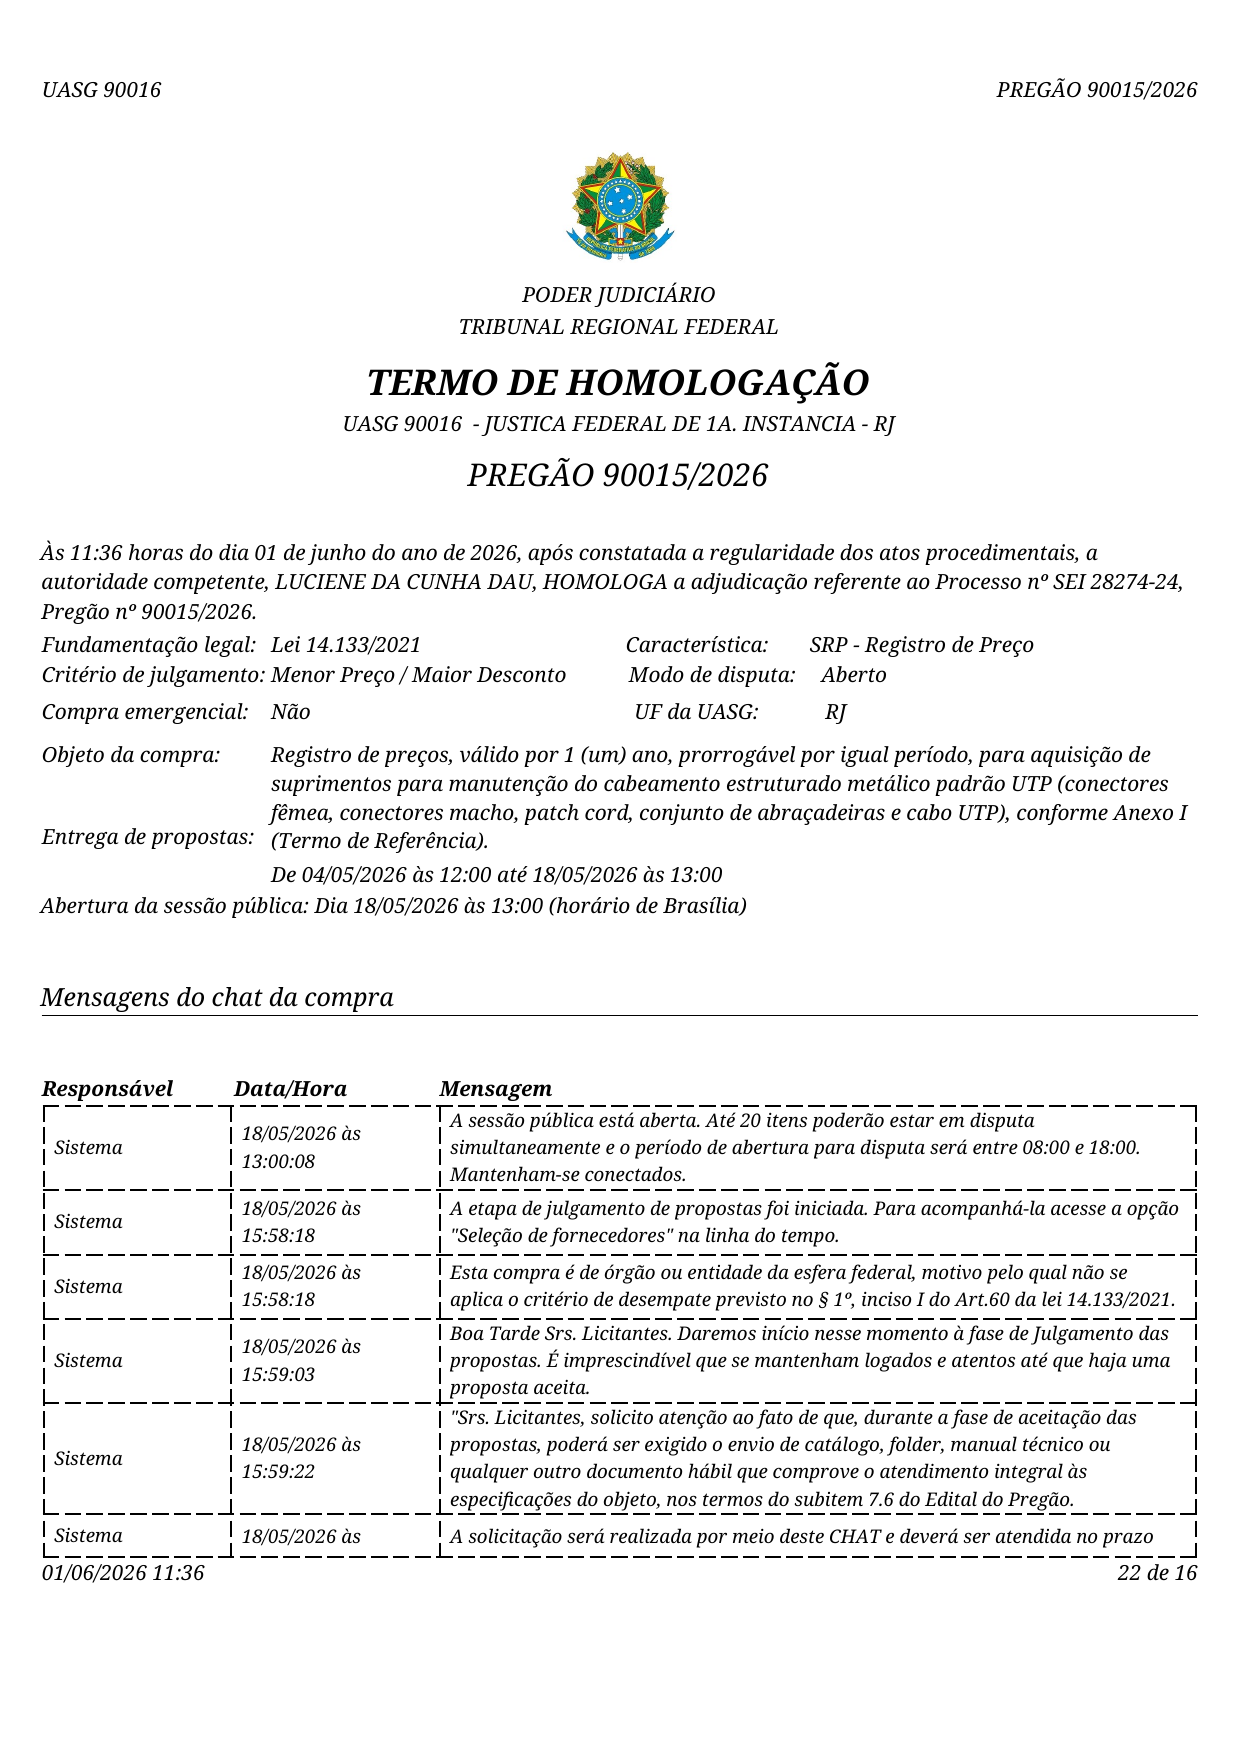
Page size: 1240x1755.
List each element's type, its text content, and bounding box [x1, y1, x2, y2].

table_cell Não UF da UASG: RJ Registro de preços, válido por 1 (um) ano, prorrogável por igual período, para aquisição de suprimentos para manutenção do cabeamento estruturado metálico padrão UTP (conectores fêmea, conectores macho, patch cord, conjunto de abraçadeiras e cabo UTP), conforme Anexo I (Termo de Referência). De 04/05/2026 às 12:00 até 18/05/2026 às 13:00 [271, 698, 1193, 891]
table_cell Sistema [44, 1189, 231, 1253]
table_cell Boa Tarde Srs. Licitantes. Daremos início nesse momento à fase de Julgamento das propostas. É imprescindível que se mantenham logados e atentos até que haja uma proposta aceita. [440, 1318, 1196, 1402]
table_header Lei 14.133/2021 Característica: SRP - Registro de Preço [271, 630, 1193, 660]
table_cell "Srs. Licitantes, solicito atenção ao fato de que, durante a fase de aceitação das propostas, poderá ser exigido o envio de catálogo, folder, manual técnico ou qualquer outro documento hábil que comprove o atendimento integral às especificações do objeto, nos termos do subitem 7.6 do Edital do Pregão. [440, 1402, 1196, 1513]
text Responsável Data/Hora Mensagem [42, 1074, 1200, 1103]
table_cell Sistema [44, 1254, 231, 1318]
table_cell Sistema [44, 1402, 231, 1513]
table_cell 18/05/2026 às 15:58:18 [231, 1254, 439, 1318]
table_cell Compra emergencial: Objeto da compra: Entrega de propostas: [42, 698, 271, 891]
text TRIBUNAL REGIONAL FEDERAL [42, 312, 1198, 340]
table_header 18/05/2026 às 13:00:08 [231, 1105, 439, 1189]
text Às 11:36 horas do dia 01 de junho do ano de 2026, após constatada a regularidade dos atos procedimentais, a autoridade competente, LUCIENE DA CUNHA DAU, HOMOLOGA a adjudicação referente ao Processo nº SEI 28274-24, Pregão nº 90015/2026. [40, 538, 1200, 625]
table_cell 18/05/2026 às 15:59:22 [231, 1402, 439, 1513]
subtitle PREGÃO 90015/2026 [42, 453, 1198, 496]
table_cell Sistema [44, 1318, 231, 1402]
table_header Fundamentação legal: [42, 630, 271, 660]
table_cell 18/05/2026 às 15:58:18 [231, 1189, 439, 1253]
table_cell Sistema [44, 1513, 231, 1556]
table_cell Critério de julgamento: [42, 660, 271, 697]
table_header A sessão pública está aberta. Até 20 itens poderão estar em disputa simultaneamente e o período de abertura para disputa será entre 08:00 e 18:00. Mantenham-se conectados. [440, 1105, 1196, 1189]
text Mensagens do chat da compra [40, 979, 1200, 1013]
text UASG 90016 - JUSTICA FEDERAL DE 1A. INSTANCIA - RJ [42, 409, 1198, 438]
table_cell 18/05/2026 às [231, 1513, 439, 1556]
table_cell A etapa de julgamento de propostas foi iniciada. Para acompanhá-la acesse a opção "Seleção de fornecedores" na linha do tempo. [440, 1189, 1196, 1253]
table_cell Esta compra é de órgão ou entidade da esfera federal, motivo pelo qual não se aplica o critério de desempate previsto no § 1º, inciso I do Art.60 da lei 14.133/2021. [440, 1254, 1196, 1318]
table_cell A solicitação será realizada por meio deste CHAT e deverá ser atendida no prazo [440, 1513, 1196, 1556]
text Abertura da sessão pública: Dia 18/05/2026 às 13:00 (horário de Brasília) [40, 891, 1200, 919]
table_cell 18/05/2026 às 15:59:03 [231, 1318, 439, 1402]
subtitle TERMO DE HOMOLOGAÇÃO [42, 358, 1198, 406]
table_cell Menor Preço / Maior Desconto Modo de disputa: Aberto [271, 660, 1193, 697]
table_header Sistema [44, 1105, 231, 1189]
text PODER JUDICIÁRIO [42, 280, 1198, 308]
